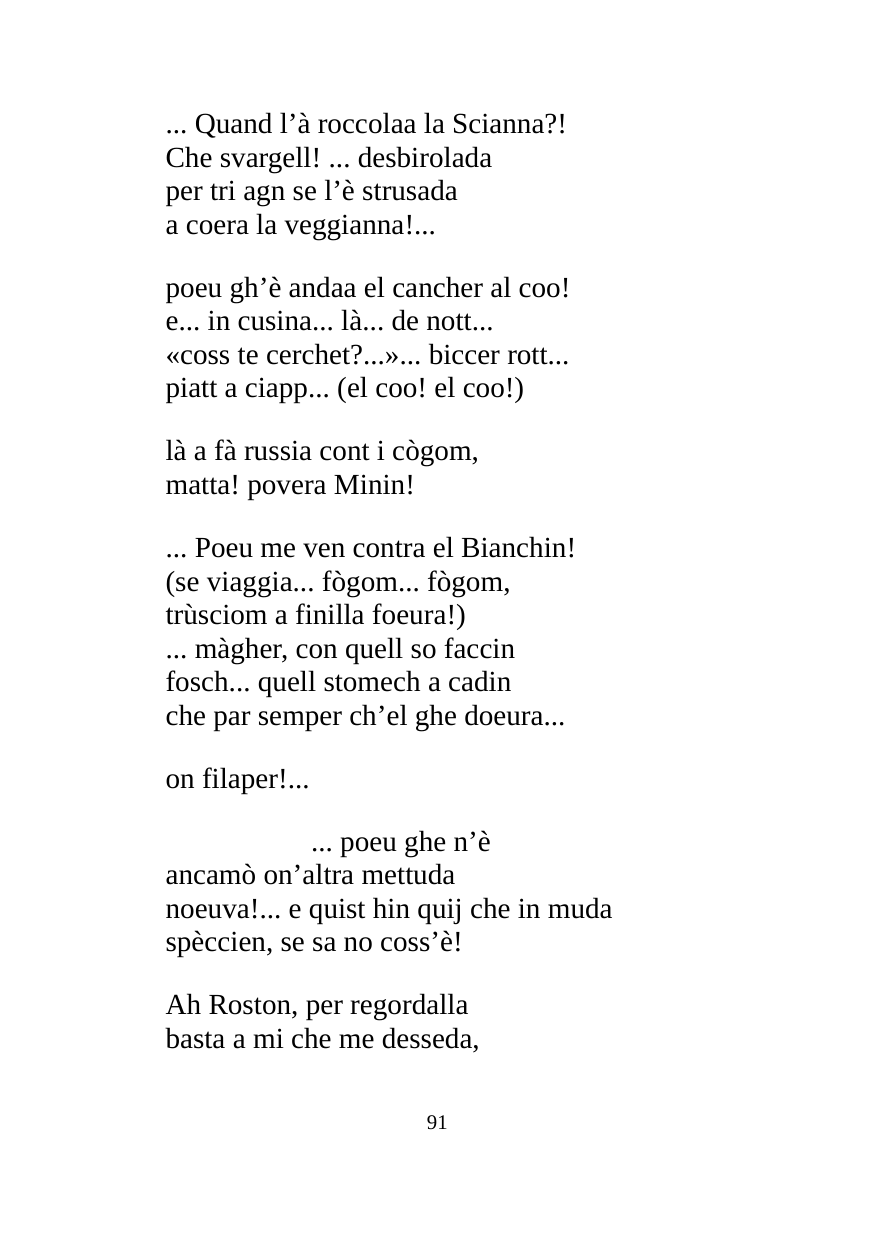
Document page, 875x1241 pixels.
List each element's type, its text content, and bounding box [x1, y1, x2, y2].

text Ah Roston, per regordalla basta a mi che me desseda, [165, 987, 768, 1054]
text ... poeu ghe n’è [311, 824, 768, 857]
text on filaper!... [165, 761, 768, 794]
text là a fà russia cont i cògom, matta! povera Minin! [165, 433, 768, 501]
text ... Poeu me ven contra el Bianchin! (se viaggia... fògom... fògom, trùsciom a finilla foeura!) ... màgher, con quell so faccin fosch... quell stomech a cadin che par semper ch’el ghe doeura... [165, 530, 768, 731]
text ancamò on’altra mettuda noeuva!... e quist hin quij che in muda spèccien, se sa no coss’è! [165, 857, 768, 958]
text poeu gh’è andaa el cancher al coo! e... in cusina... là... de nott... «coss te cerchet?...»... biccer rott... piatt a ciapp... (el coo! el coo!) [165, 270, 768, 404]
text ... Quand l’à roccolaa la Scianna?! Che svargell! ... desbirolada per tri agn se l’è strusada a coera la veggianna!... [165, 106, 768, 240]
